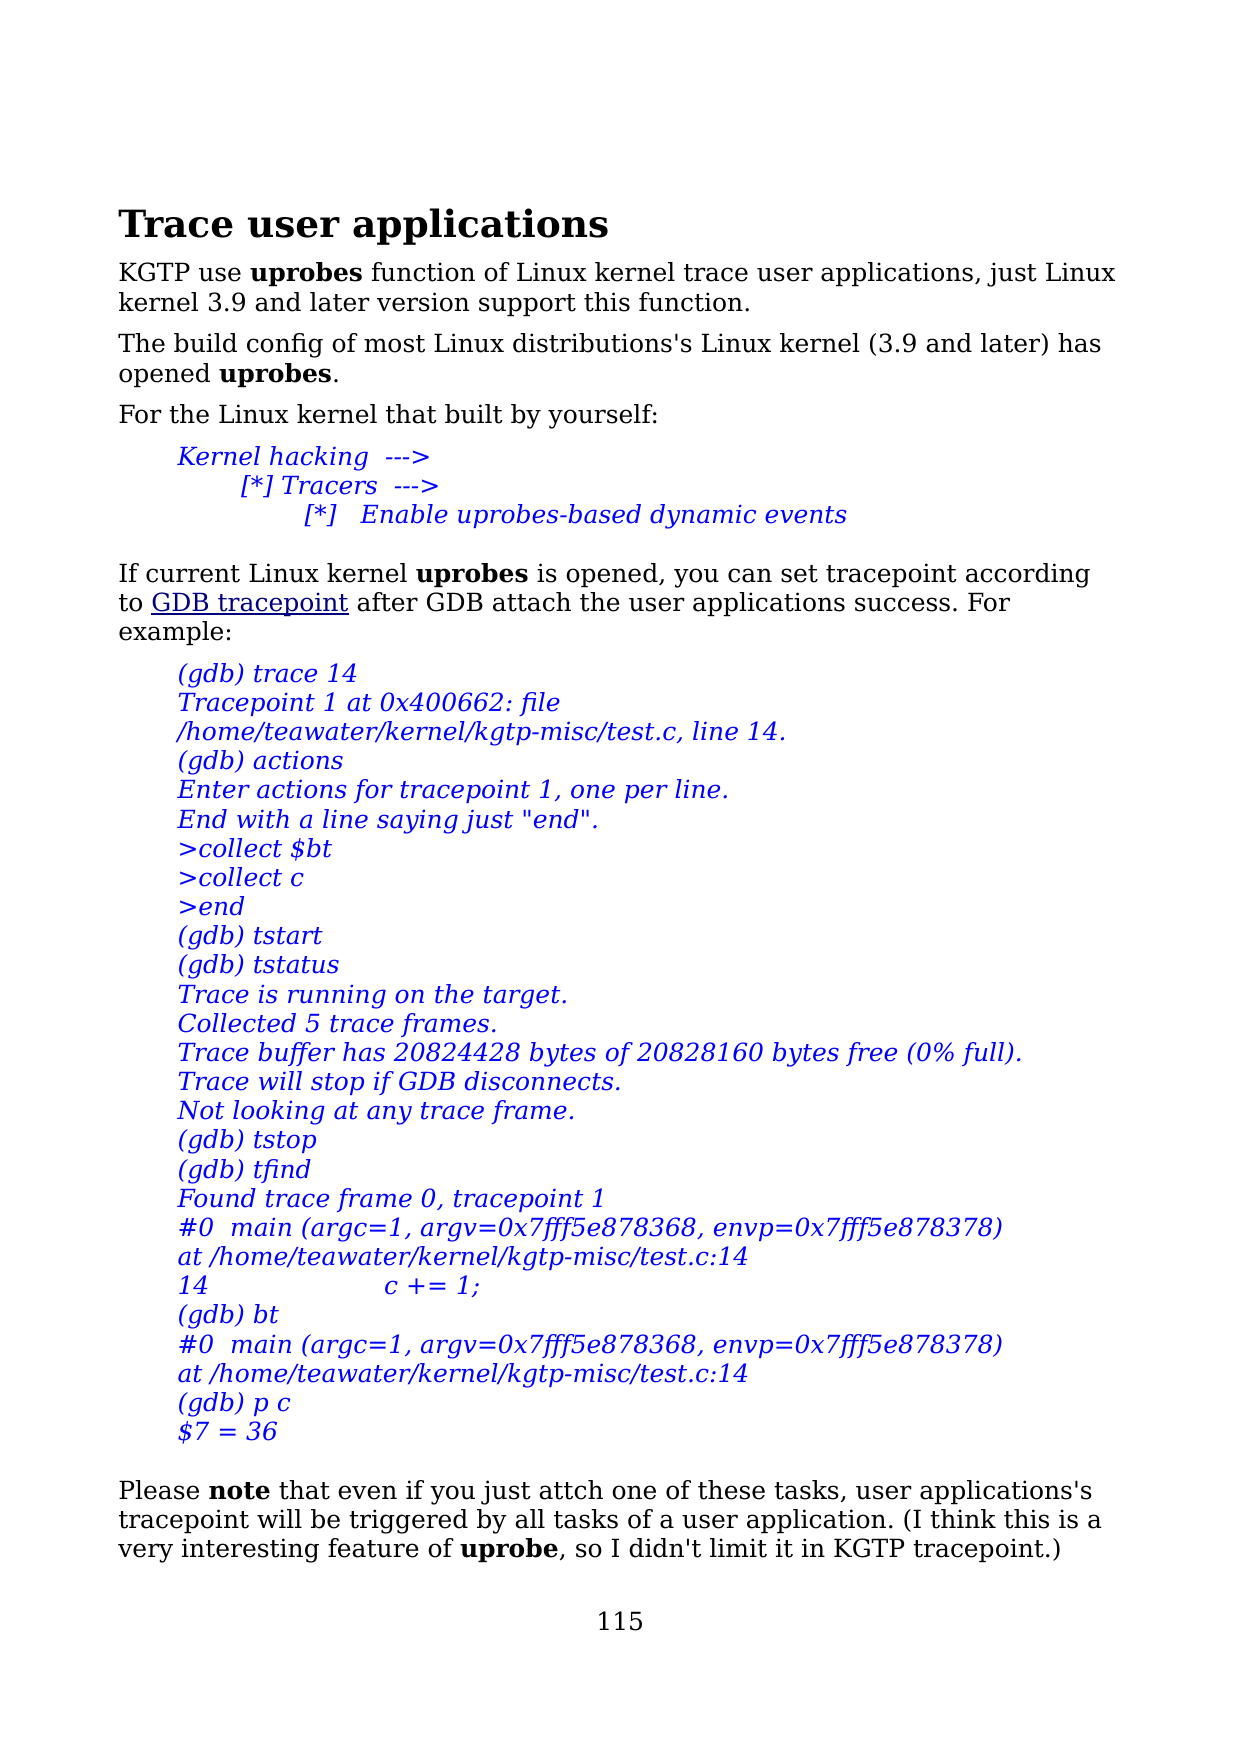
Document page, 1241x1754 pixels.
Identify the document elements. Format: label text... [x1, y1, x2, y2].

text [*] Tracers ---> [177, 471, 1063, 500]
text (gdb) bt [177, 1301, 1063, 1330]
text 14 c += 1; [177, 1271, 1063, 1301]
text (gdb) p c [177, 1388, 1063, 1417]
text (gdb) tstatus [177, 951, 1063, 980]
text If current Linux kernel uprobes is opened, you can set tracepoint according to GDB tracepoint after GDB attach the user applications success. For example: [118, 559, 1122, 646]
text (gdb) tfind [177, 1155, 1063, 1184]
text Not looking at any trace frame. [177, 1096, 1063, 1126]
text The build config of most Linux distributions's Linux kernel (3.9 and later) has opened uprobes. [118, 329, 1122, 388]
text #0 main (argc=1, argv=0x7fff5e878368, envp=0x7fff5e878378) at /home/teawater/kernel/kgtp-misc/test.c:14 [177, 1213, 1063, 1271]
text (gdb) trace 14 [177, 659, 1063, 688]
text Trace will stop if GDB disconnects. [177, 1067, 1063, 1096]
text >end [177, 892, 1063, 921]
text (gdb) tstop [177, 1126, 1063, 1155]
text End with a line saying just "end". [177, 805, 1063, 834]
text Collected 5 trace frames. [177, 1009, 1063, 1038]
text Trace is running on the target. [177, 980, 1063, 1009]
text For the Linux kernel that built by yourself: [118, 400, 1122, 429]
subtitle Trace user applications [118, 202, 1122, 246]
text >collect c [177, 863, 1063, 892]
text (gdb) actions [177, 746, 1063, 776]
text KGTP use uprobes function of Linux kernel trace user applications, just Linux kernel 3.9 and later version support this function. [118, 258, 1122, 317]
text Enter actions for tracepoint 1, one per line. [177, 776, 1063, 805]
text [*] Enable uprobes-based dynamic events [177, 500, 1063, 529]
text Trace buffer has 20824428 bytes of 20828160 bytes free (0% full). [177, 1038, 1063, 1067]
text Please note that even if you just attch one of these tasks, user applications's tracepoint will be triggered by all tasks of a user application. (I think this is a very interesting feature of uprobe, so I didn't limit it in KGTP tracepoint.) [118, 1476, 1122, 1563]
text Tracepoint 1 at 0x400662: file /home/teawater/kernel/kgtp-misc/test.c, line 14. [177, 688, 1063, 746]
text >collect $bt [177, 834, 1063, 863]
text (gdb) tstart [177, 921, 1063, 951]
text $7 = 36 [177, 1417, 1063, 1446]
text #0 main (argc=1, argv=0x7fff5e878368, envp=0x7fff5e878378) at /home/teawater/kernel/kgtp-misc/test.c:14 [177, 1330, 1063, 1388]
text Kernel hacking ---> [177, 442, 1063, 471]
text Found trace frame 0, tracepoint 1 [177, 1184, 1063, 1213]
